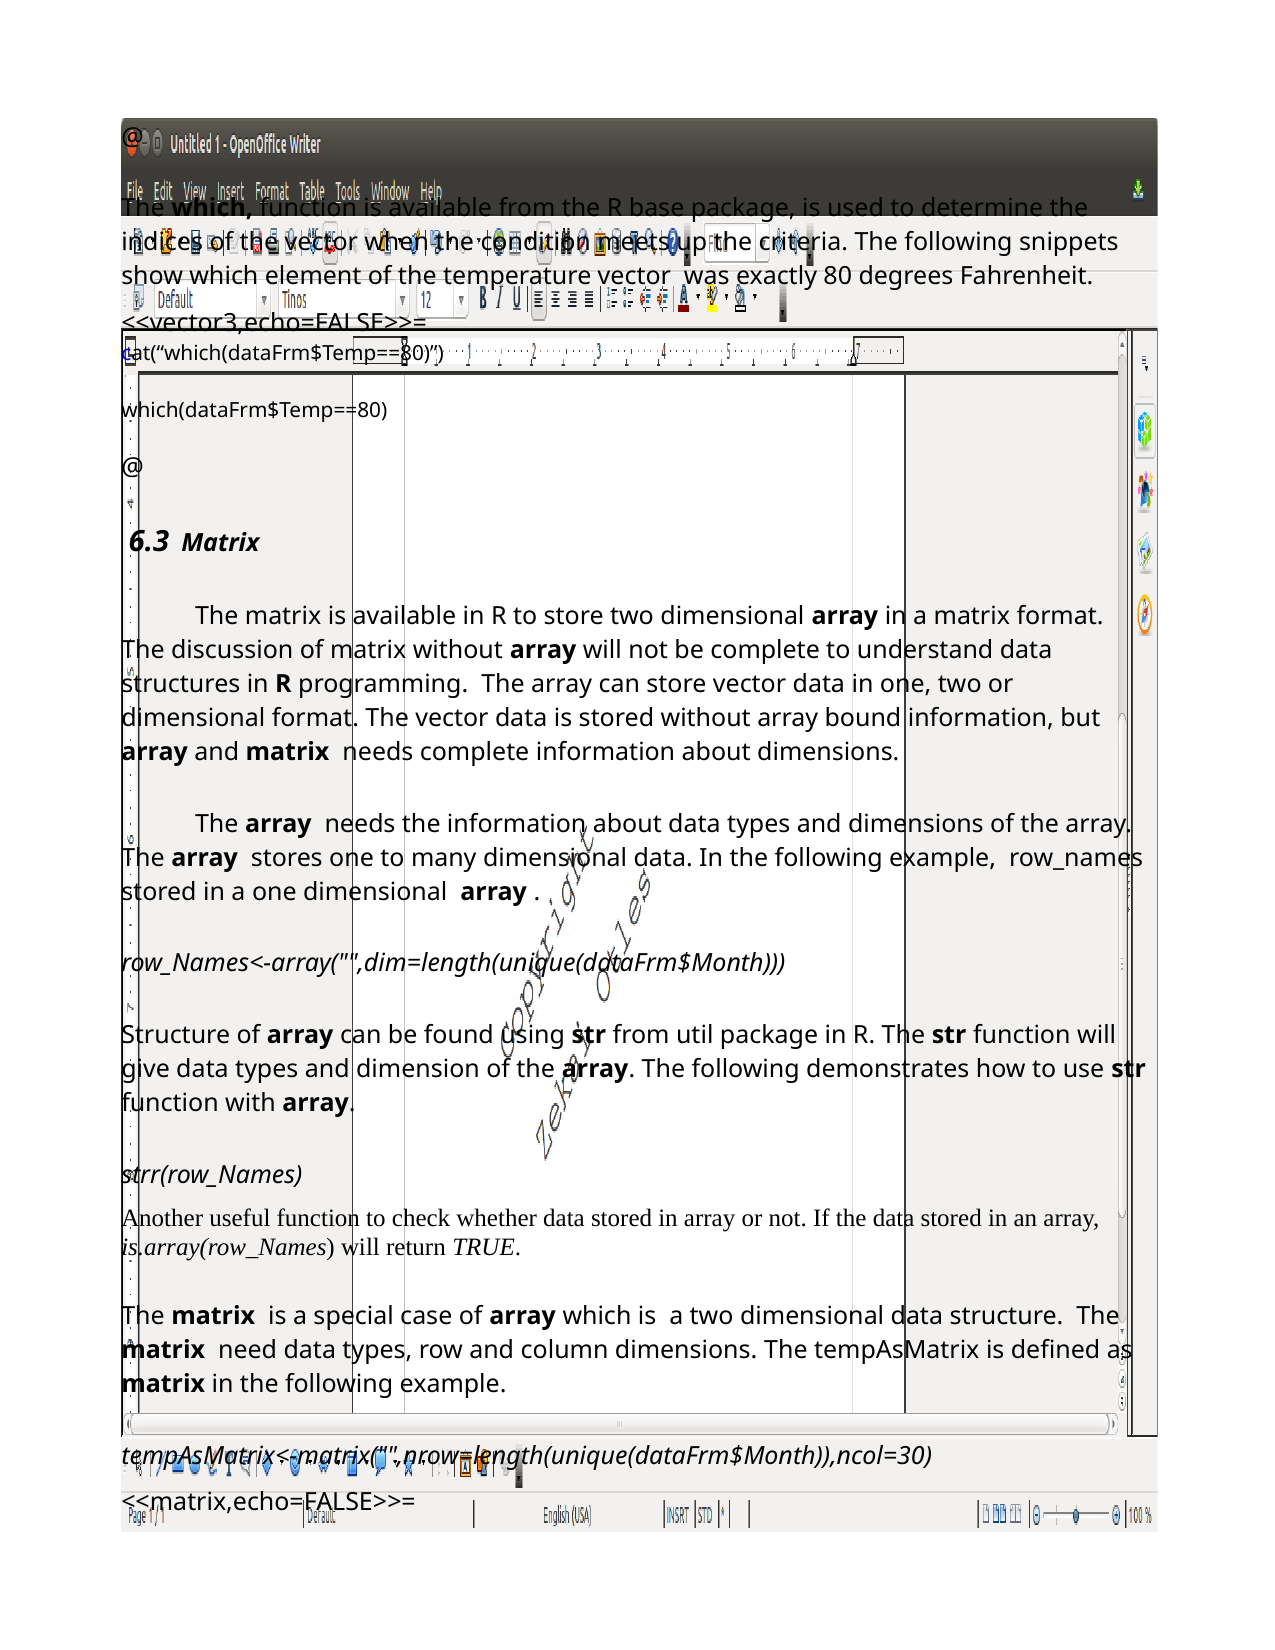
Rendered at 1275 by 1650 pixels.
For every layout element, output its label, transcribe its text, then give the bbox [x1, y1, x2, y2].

picture [121, 1518, 1158, 1532]
text cat(“which(dataFrm$Temp==80)”) [121, 338, 1158, 367]
picture [121, 292, 1158, 304]
text @ [121, 118, 1158, 152]
picture [121, 1119, 1158, 1156]
picture [121, 979, 1158, 1017]
picture [121, 367, 1158, 395]
subtitle Matrix [121, 520, 1158, 560]
text The matrix is a special case of array which is a two dimensional data structure. The matrix need data types, row and column dimensions. The tempAsMatrix is defined as matrix in the following example. [121, 1298, 1158, 1400]
text <<matrix,echo=FALSE>>= [121, 1484, 1158, 1518]
text row_Names<-array("",dim=length(unique(dataFrm$Month))) [121, 945, 1158, 979]
picture [121, 1400, 1158, 1437]
text The matrix is available in R to store two dimensional array in a matrix format. The discussion of matrix without array will not be complete to understand data structures in R programming. The array can store vector data in one, two or dimensional format. The vector data is stored without array bound information, but array and matrix needs complete information about dimensions. [121, 597, 1158, 768]
picture [121, 152, 1158, 190]
picture [121, 768, 1158, 805]
picture [121, 483, 1158, 520]
text The array needs the information about data types and dimensions of the array. The array stores one to many dimensional data. In the following example, row_names stored in a one dimensional array . [121, 805, 1158, 907]
text which(dataFrm$Temp==80) [121, 395, 1158, 424]
picture [121, 560, 1158, 597]
text @ [121, 449, 1158, 483]
text tempAsMatrix<-matrix("",nrow=length(unique(dataFrm$Month)),ncol=30) [121, 1437, 1158, 1472]
picture [121, 1260, 1158, 1298]
picture [121, 424, 1158, 449]
text strr(row_Names) [121, 1156, 1158, 1190]
picture [121, 907, 1158, 945]
text Another useful function to check whether data stored in array or not. If the data stored in an array, is.array(row_Names) will return TRUE. [121, 1203, 1158, 1260]
picture [121, 1472, 1158, 1484]
text The which, function is available from the R base package, is used to determine the indices of the vector when the condition meets up the criteria. The following snippets show which element of the temperature vector was exactly 80 degrees Fahrenheit. [121, 190, 1158, 292]
picture [121, 1190, 1158, 1203]
text Structure of array can be found using str from util package in R. The str function will give data types and dimension of the array. The following demonstrates how to use str function with array. [121, 1017, 1158, 1119]
text <<vector3,echo=FALSE>>= [121, 304, 1158, 338]
